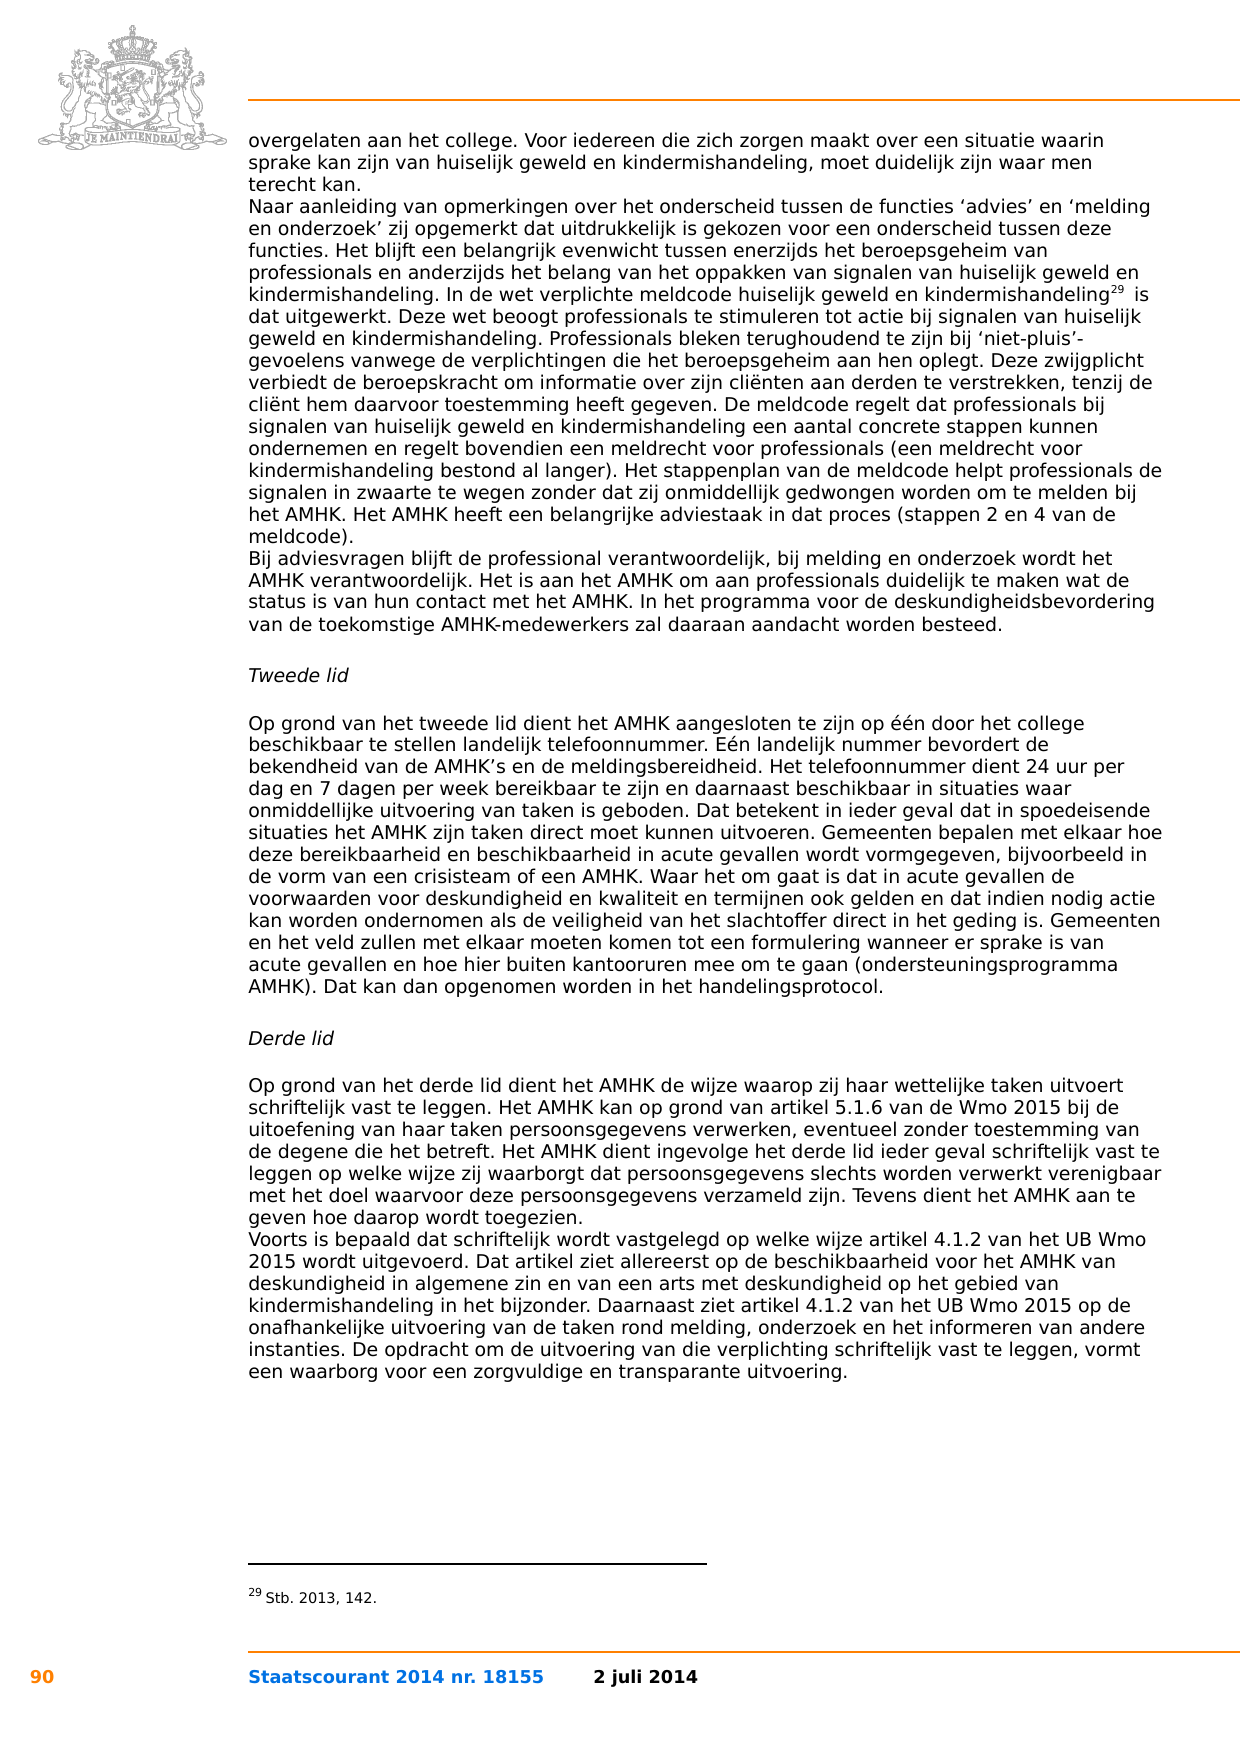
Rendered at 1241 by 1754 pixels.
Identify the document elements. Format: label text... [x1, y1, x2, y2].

text Stb. 2013, 142. [248, 1586, 1163, 1608]
picture [38, 25, 227, 150]
text Op grond van het derde lid dient het AMHK de wijze waarop zij haar wettelijke taken uitvoert schriftelijk vast te leggen. Het AMHK kan op grond van artikel 5.1.6 van de Wmo 2015 bij de uitoefening van haar taken persoonsgegevens verwerken, eventueel zonder toestemming van de degene die het betreft. Het AMHK dient ingevolge het derde lid ieder geval schriftelijk vast te leggen op welke wijze zij waarborgt dat persoonsgegevens slechts worden verwerkt verenigbaar met het doel waarvoor deze persoonsgegevens verzameld zijn. Tevens dient het AMHK aan te geven hoe daarop wordt toegezien. [248, 1075, 1163, 1229]
subtitle Derde lid [248, 1028, 1163, 1050]
text overgelaten aan het college. Voor iedereen die zich zorgen maakt over een situatie waarin sprake kan zijn van huiselijk geweld en kindermishandeling, moet duidelijk zijn waar men terecht kan. [248, 130, 1163, 196]
text Naar aanleiding van opmerkingen over het onderscheid tussen de functies ‘advies’ en ‘melding en onderzoek’ zij opgemerkt dat uitdrukkelijk is gekozen voor een onderscheid tussen deze functies. Het blijft een belangrijk evenwicht tussen enerzijds het beroepsgeheim van professionals en anderzijds het belang van het oppakken van signalen van huiselijk geweld en kindermishandeling. In de wet verplichte meldcode huiselijk geweld en kindermishandeling is dat uitgewerkt. Deze wet beoogt professionals te stimuleren tot actie bij signalen van huiselijk geweld en kindermishandeling. Professionals bleken terughoudend te zijn bij ‘niet-pluis’- gevoelens vanwege de verplichtingen die het beroepsgeheim aan hen oplegt. Deze zwijgplicht verbiedt de beroepskracht om informatie over zijn cliënten aan derden te verstrekken, tenzij de cliënt hem daarvoor toestemming heeft gegeven. De meldcode regelt dat professionals bij signalen van huiselijk geweld en kindermishandeling een aantal concrete stappen kunnen ondernemen en regelt bovendien een meldrecht voor professionals (een meldrecht voor kindermishandeling bestond al langer). Het stappenplan van de meldcode helpt professionals de signalen in zwaarte te wegen zonder dat zij onmiddellijk gedwongen worden om te melden bij het AMHK. Het AMHK heeft een belangrijke adviestaak in dat proces (stappen 2 en 4 van de meldcode). [248, 196, 1163, 547]
subtitle Tweede lid [248, 665, 1163, 687]
text Op grond van het tweede lid dient het AMHK aangesloten te zijn op één door het college beschikbaar te stellen landelijk telefoonnummer. Eén landelijk nummer bevordert de bekendheid van de AMHK’s en de meldingsbereidheid. Het telefoonnummer dient 24 uur per dag en 7 dagen per week bereikbaar te zijn en daarnaast beschikbaar in situaties waar onmiddellijke uitvoering van taken is geboden. Dat betekent in ieder geval dat in spoedeisende situaties het AMHK zijn taken direct moet kunnen uitvoeren. Gemeenten bepalen met elkaar hoe deze bereikbaarheid en beschikbaarheid in acute gevallen wordt vormgegeven, bijvoorbeeld in de vorm van een crisisteam of een AMHK. Waar het om gaat is dat in acute gevallen de voorwaarden voor deskundigheid en kwaliteit en termijnen ook gelden en dat indien nodig actie kan worden ondernomen als de veiligheid van het slachtoffer direct in het geding is. Gemeenten en het veld zullen met elkaar moeten komen tot een formulering wanneer er sprake is van acute gevallen en hoe hier buiten kantooruren mee om te gaan (ondersteuningsprogramma AMHK). Dat kan dan opgenomen worden in het handelingsprotocol. [248, 712, 1163, 998]
text Voorts is bepaald dat schriftelijk wordt vastgelegd op welke wijze artikel 4.1.2 van het UB Wmo 2015 wordt uitgevoerd. Dat artikel ziet allereerst op de beschikbaarheid voor het AMHK van deskundigheid in algemene zin en van een arts met deskundigheid op het gebied van kindermishandeling in het bijzonder. Daarnaast ziet artikel 4.1.2 van het UB Wmo 2015 op de onafhankelijke uitvoering van de taken rond melding, onderzoek en het informeren van andere instanties. De opdracht om de uitvoering van die verplichting schriftelijk vast te leggen, vormt een waarborg voor een zorgvuldige en transparante uitvoering. [248, 1229, 1163, 1383]
text Bij adviesvragen blijft de professional verantwoordelijk, bij melding en onderzoek wordt het AMHK verantwoordelijk. Het is aan het AMHK om aan professionals duidelijk te maken wat de status is van hun contact met het AMHK. In het programma voor de deskundigheidsbevordering van de toekomstige AMHK-medewerkers zal daaraan aandacht worden besteed. [248, 547, 1163, 635]
